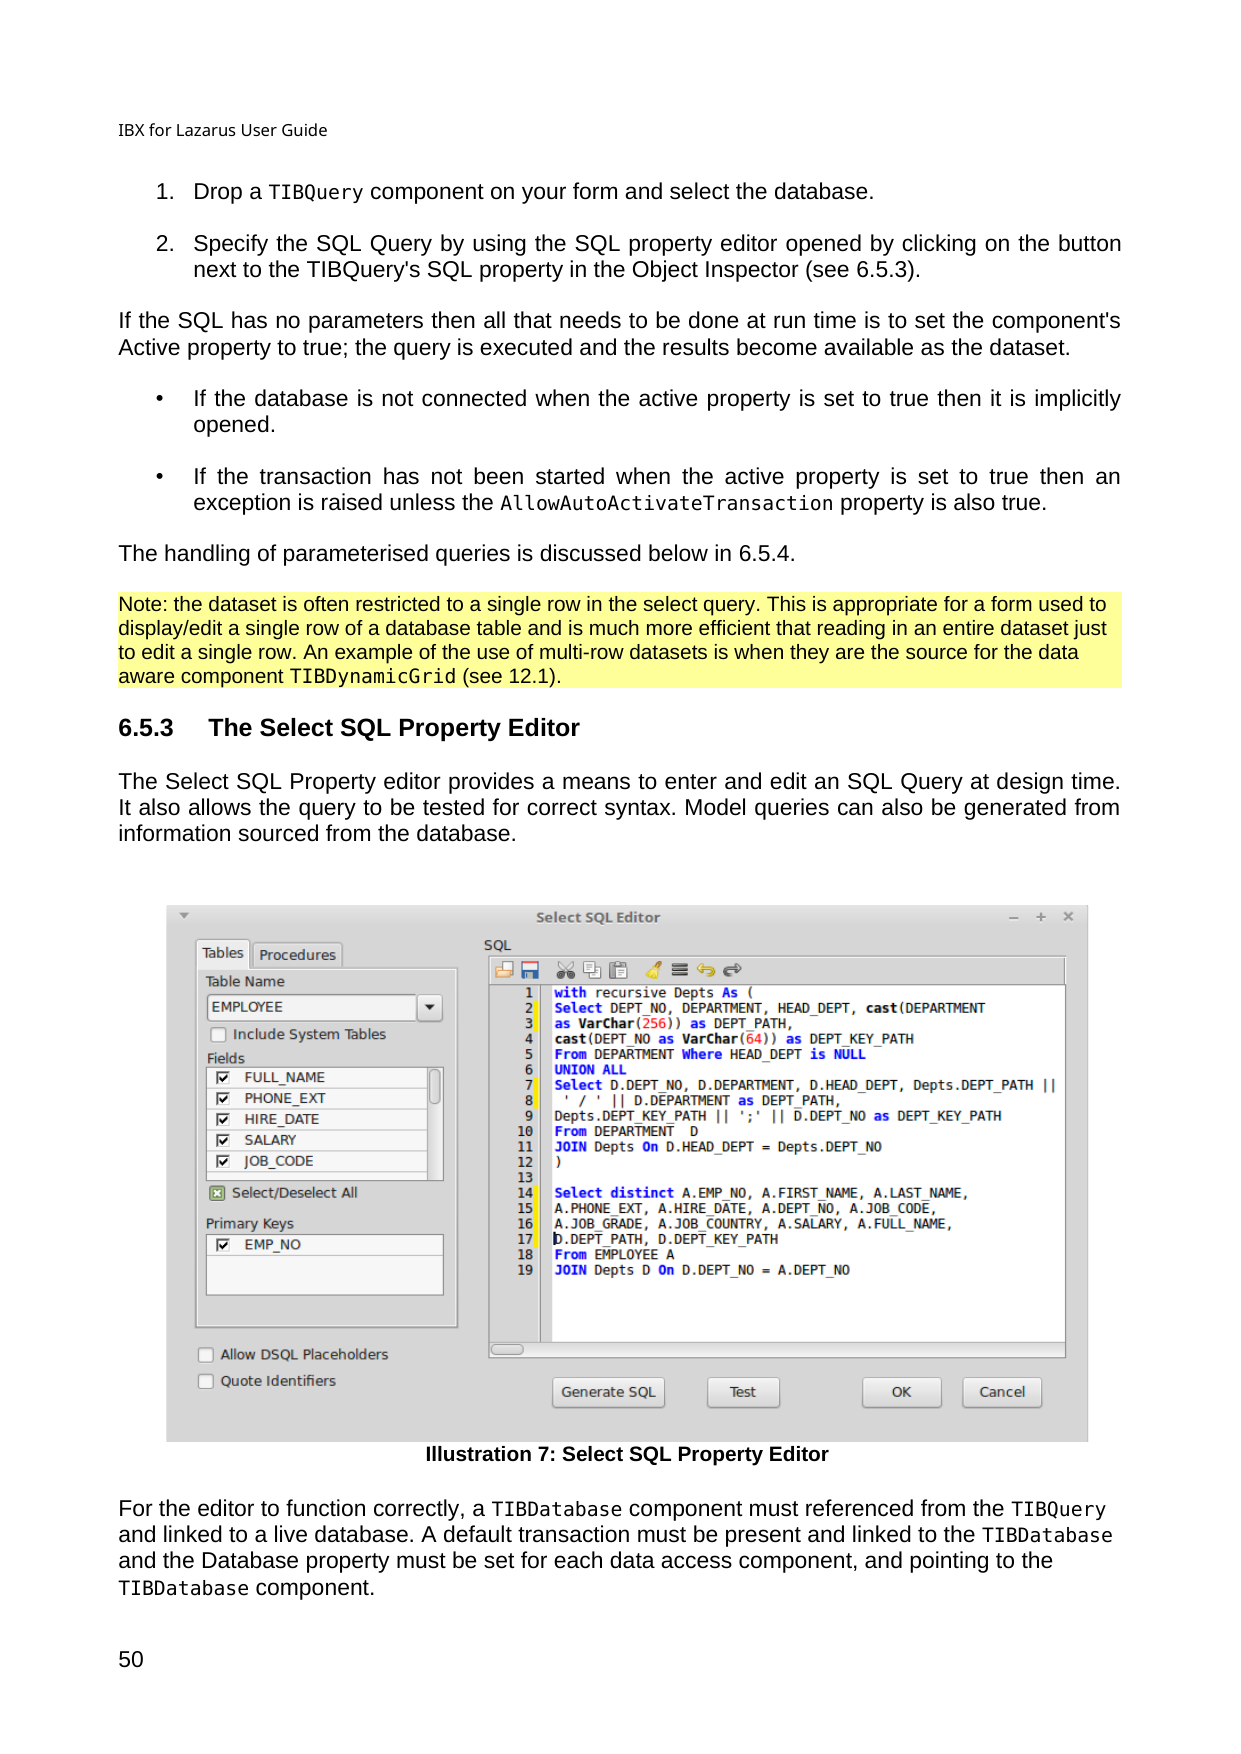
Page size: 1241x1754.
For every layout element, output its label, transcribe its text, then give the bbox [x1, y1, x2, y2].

list If the database is not connected when the active property is set to true then it is implicitly opened. [156, 385, 1122, 438]
subtitle The Select SQL Property Editor [118, 713, 1122, 742]
subtitle [166, 893, 1088, 905]
text The handling of parameterised queries is discussed below in 6.5.4. [118, 540, 1122, 567]
list If the transaction has not been started when the active property is set to true then an exception is raised unless the AllowAutoActivateTransaction property is also true. [156, 463, 1122, 515]
subtitle [166, 1466, 1088, 1494]
text Illustration 7: Select SQL Property Editor [166, 1442, 1088, 1466]
text The Select SQL Property editor provides a means to enter and edit an SQL Query at design time. It also allows the query to be tested for correct syntax. Model queries can also be generated from information sourced from the database. [118, 768, 1122, 847]
text For the editor to function correctly, a TIBDatabase component must referenced from the TIBQuery and linked to a live database. A default transaction must be present and linked to the TIBDatabase and the Database property must be set for each data access component, and pointing to the TIBDatabase component. [118, 872, 1122, 1600]
text If the SQL has no parameters then all that needs to be done at run time is to set the component's Active property to true; the query is executed and the results become available as the dataset. [118, 307, 1122, 360]
picture [166, 905, 1089, 1442]
text Note: the dataset is often restricted to a single row in the select query. This is appropriate for a form used to display/edit a single row of a database table and is much more efficient that reading in an entire dataset just to edit a single row. An example of the use of multi-row datasets is when they are the source for the data aware component TIBDynamicGrid (see 12.1). [118, 592, 1122, 688]
list Drop a TIBQuery component on your form and select the database. [156, 178, 1122, 204]
list Specify the SQL Query by using the SQL property editor opened by clicking on the button next to the TIBQuery's SQL property in the Object Inspector (see 6.5.3). [156, 229, 1122, 282]
